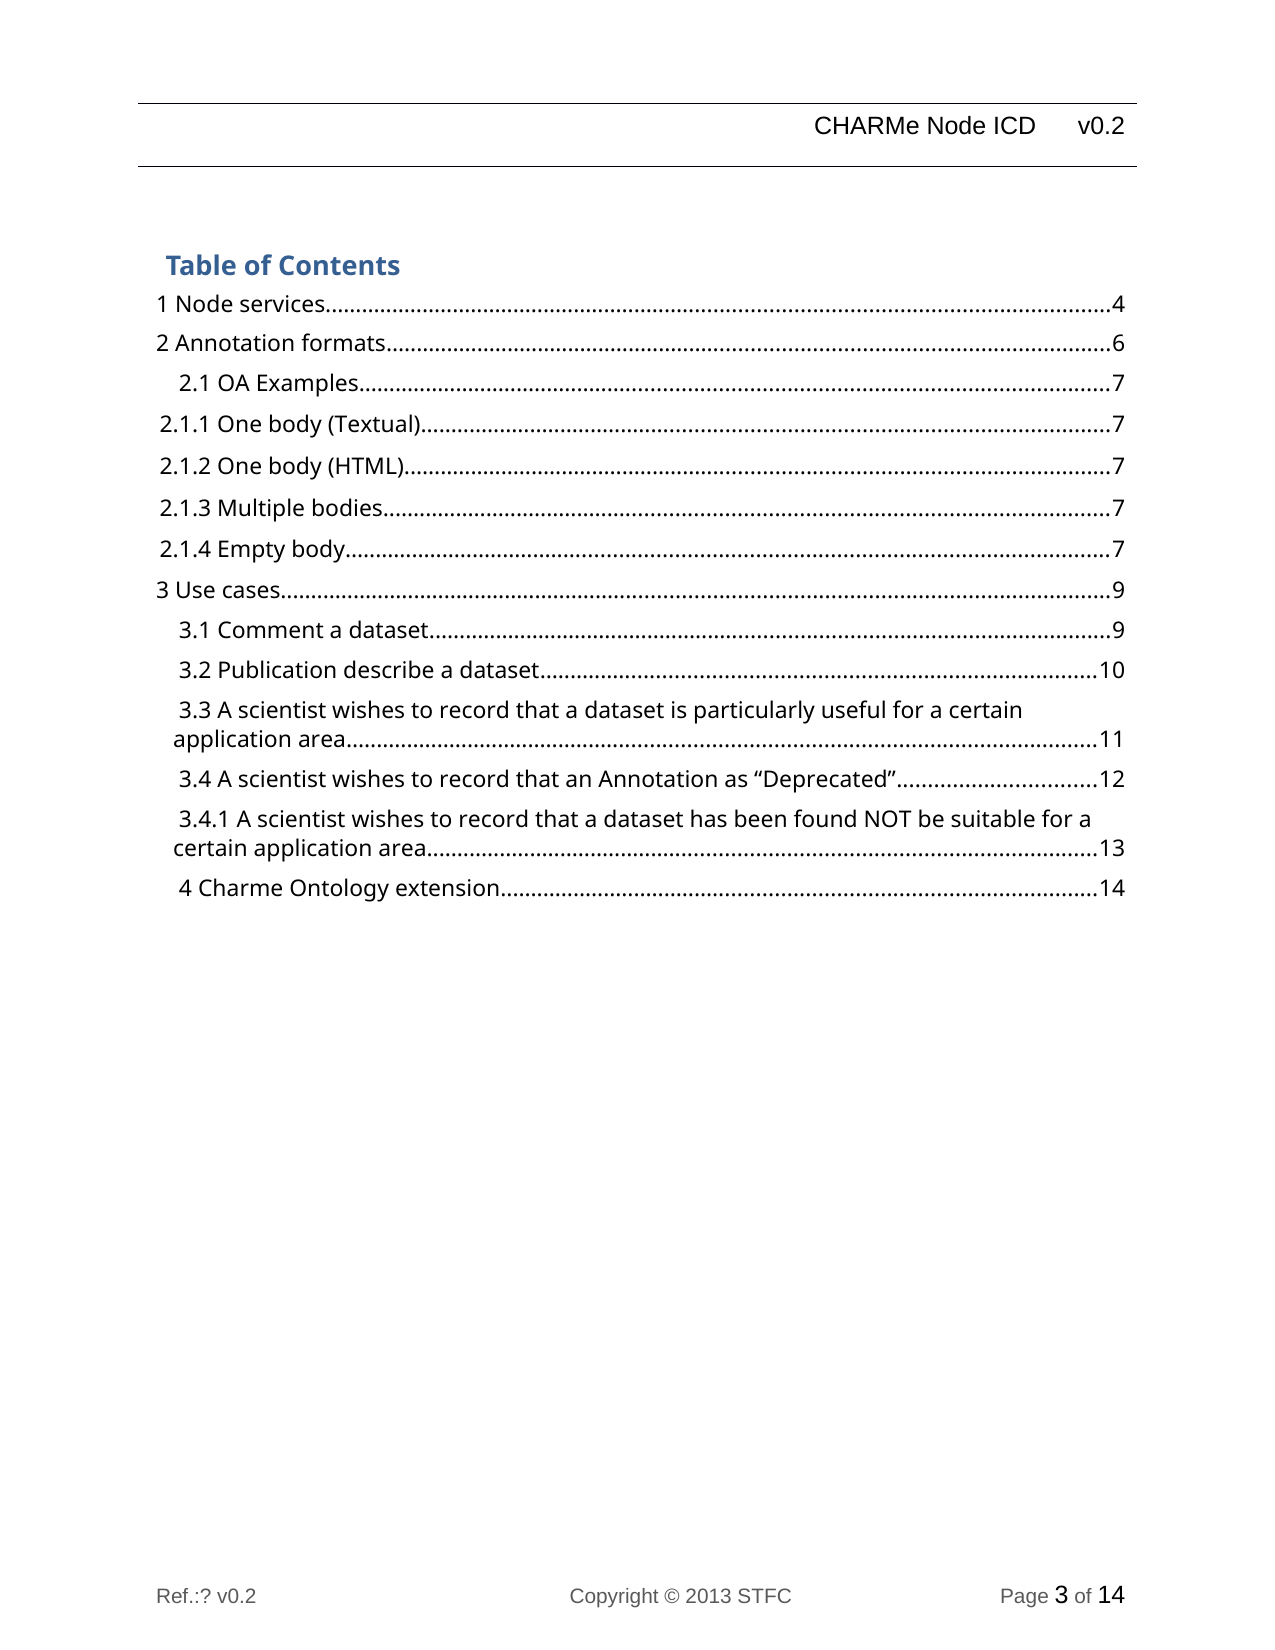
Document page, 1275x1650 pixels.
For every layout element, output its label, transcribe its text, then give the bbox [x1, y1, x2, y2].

text 3.1 Comment a dataset 9 [173, 615, 1125, 644]
text 2.1.4 Empty body 7 [153, 533, 1125, 564]
text 1 Node services 4 [150, 288, 1125, 318]
text 2.1.3 Multiple bodies 7 [153, 491, 1125, 523]
text 2.1.1 One body (Textual) 7 [153, 408, 1125, 439]
text 3 Use cases 9 [150, 575, 1125, 604]
text 4 Charme Ontology extension 14 [173, 873, 1125, 903]
text 2.1.2 One body (HTML) 7 [153, 450, 1125, 481]
text 2 Annotation formats 6 [150, 328, 1125, 358]
text 3.3 A scientist wishes to record that a dataset is particularly useful for a certain application area 11 [173, 694, 1125, 753]
text 2.1 OA Examples 7 [173, 368, 1125, 398]
text Table of Contents [165, 246, 1125, 283]
text 3.2 Publication describe a dataset 10 [173, 654, 1125, 684]
text 3.4 A scientist wishes to record that an Annotation as “Deprecated” 12 [173, 764, 1125, 793]
text 3.4.1 A scientist wishes to record that a dataset has been found NOT be suitable for a certain application area 13 [173, 804, 1125, 863]
